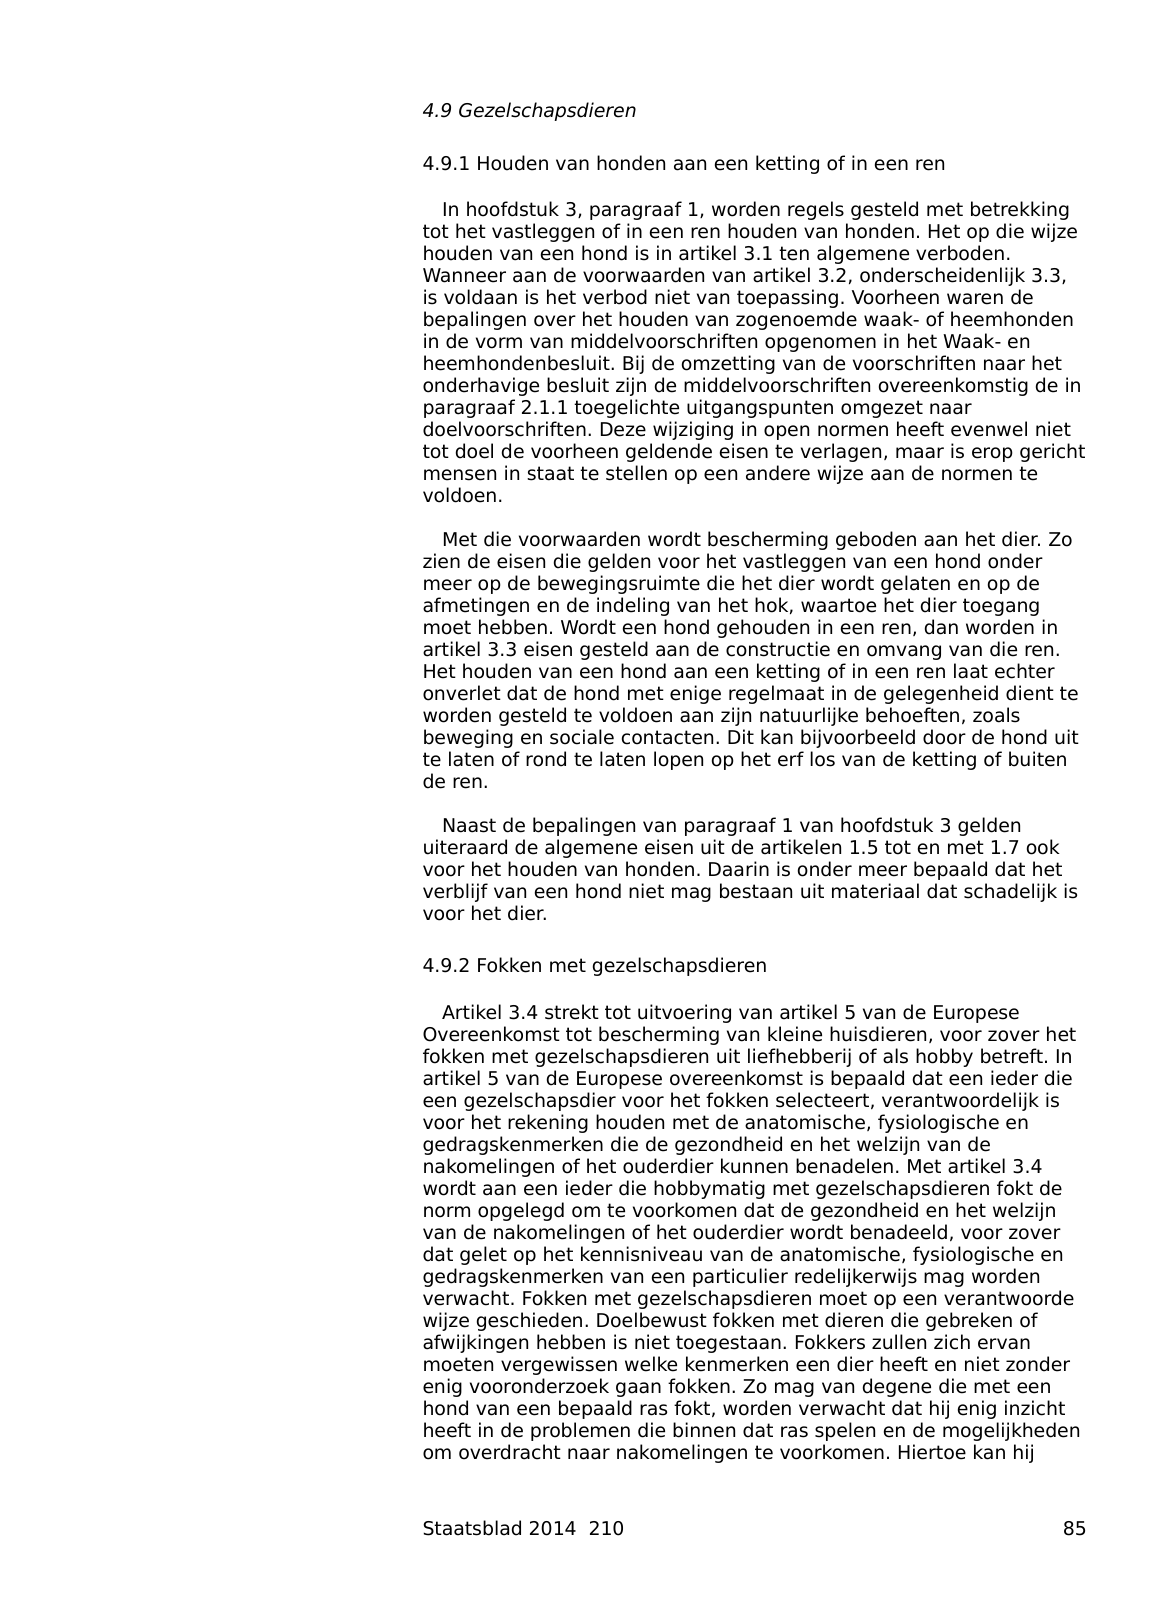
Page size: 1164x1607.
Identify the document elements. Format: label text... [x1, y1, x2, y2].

text Naast de bepalingen van paragraaf 1 van hoofdstuk 3 gelden uiteraard de algemene eisen uit de artikelen 1.5 tot en met 1.7 ook voor het houden van honden. Daarin is onder meer bepaald dat het verblijf van een hond niet mag bestaan uit materiaal dat schadelijk is voor het dier. [422, 815, 1087, 925]
text Artikel 3.4 strekt tot uitvoering van artikel 5 van de Europese Overeenkomst tot bescherming van kleine huisdieren, voor zover het fokken met gezelschapsdieren uit liefhebberij of als hobby betreft. In artikel 5 van de Europese overeenkomst is bepaald dat een ieder die een gezelschapsdier voor het fokken selecteert, verantwoordelijk is voor het rekening houden met de anatomische, fysiologische en gedragskenmerken die de gezondheid en het welzijn van de nakomelingen of het ouderdier kunnen benadelen. Met artikel 3.4 wordt aan een ieder die hobbymatig met gezelschapsdieren fokt de norm opgelegd om te voorkomen dat de gezondheid en het welzijn van de nakomelingen of het ouderdier wordt benadeeld, voor zover dat gelet op het kennisniveau van de anatomische, fysiologische en gedragskenmerken van een particulier redelijkerwijs mag worden verwacht. Fokken met gezelschapsdieren moet op een verantwoorde wijze geschieden. Doelbewust fokken met dieren die gebreken of afwijkingen hebben is niet toegestaan. Fokkers zullen zich ervan moeten vergewissen welke kenmerken een dier heeft en niet zonder enig vooronderzoek gaan fokken. Zo mag van degene die met een hond van een bepaald ras fokt, worden verwacht dat hij enig inzicht heeft in de problemen die binnen dat ras spelen en de mogelijkheden om overdracht naar nakomelingen te voorkomen. Hiertoe kan hij [422, 1002, 1087, 1464]
text Met die voorwaarden wordt bescherming geboden aan het dier. Zo zien de eisen die gelden voor het vastleggen van een hond onder meer op de bewegingsruimte die het dier wordt gelaten en op de afmetingen en de indeling van het hok, waartoe het dier toegang moet hebben. Wordt een hond gehouden in een ren, dan worden in artikel 3.3 eisen gesteld aan de constructie en omvang van die ren. Het houden van een hond aan een ketting of in een ren laat echter onverlet dat de hond met enige regelmaat in de gelegenheid dient te worden gesteld te voldoen aan zijn natuurlijke behoeften, zoals beweging en sociale contacten. Dit kan bijvoorbeeld door de hond uit te laten of rond te laten lopen op het erf los van de ketting of buiten de ren. [422, 529, 1087, 793]
text In hoofdstuk 3, paragraaf 1, worden regels gesteld met betrekking tot het vastleggen of in een ren houden van honden. Het op die wijze houden van een hond is in artikel 3.1 ten algemene verboden. Wanneer aan de voorwaarden van artikel 3.2, onderscheidenlijk 3.3, is voldaan is het verbod niet van toepassing. Voorheen waren de bepalingen over het houden van zogenoemde waak- of heemhonden in de vorm van middelvoorschriften opgenomen in het Waak- en heemhondenbesluit. Bij de omzetting van de voorschriften naar het onderhavige besluit zijn de middelvoorschriften overeenkomstig de in paragraaf 2.1.1 toegelichte uitgangspunten omgezet naar doelvoorschriften. Deze wijziging in open normen heeft evenwel niet tot doel de voorheen geldende eisen te verlagen, maar is erop gericht mensen in staat te stellen op een andere wijze aan de normen te voldoen. [422, 199, 1087, 507]
subtitle 4.9 Gezelschapsdieren [422, 100, 1087, 122]
subtitle 4.9.2 Fokken met gezelschapsdieren [422, 955, 1087, 977]
subtitle 4.9.1 Houden van honden aan een ketting of in een ren [422, 152, 1087, 174]
